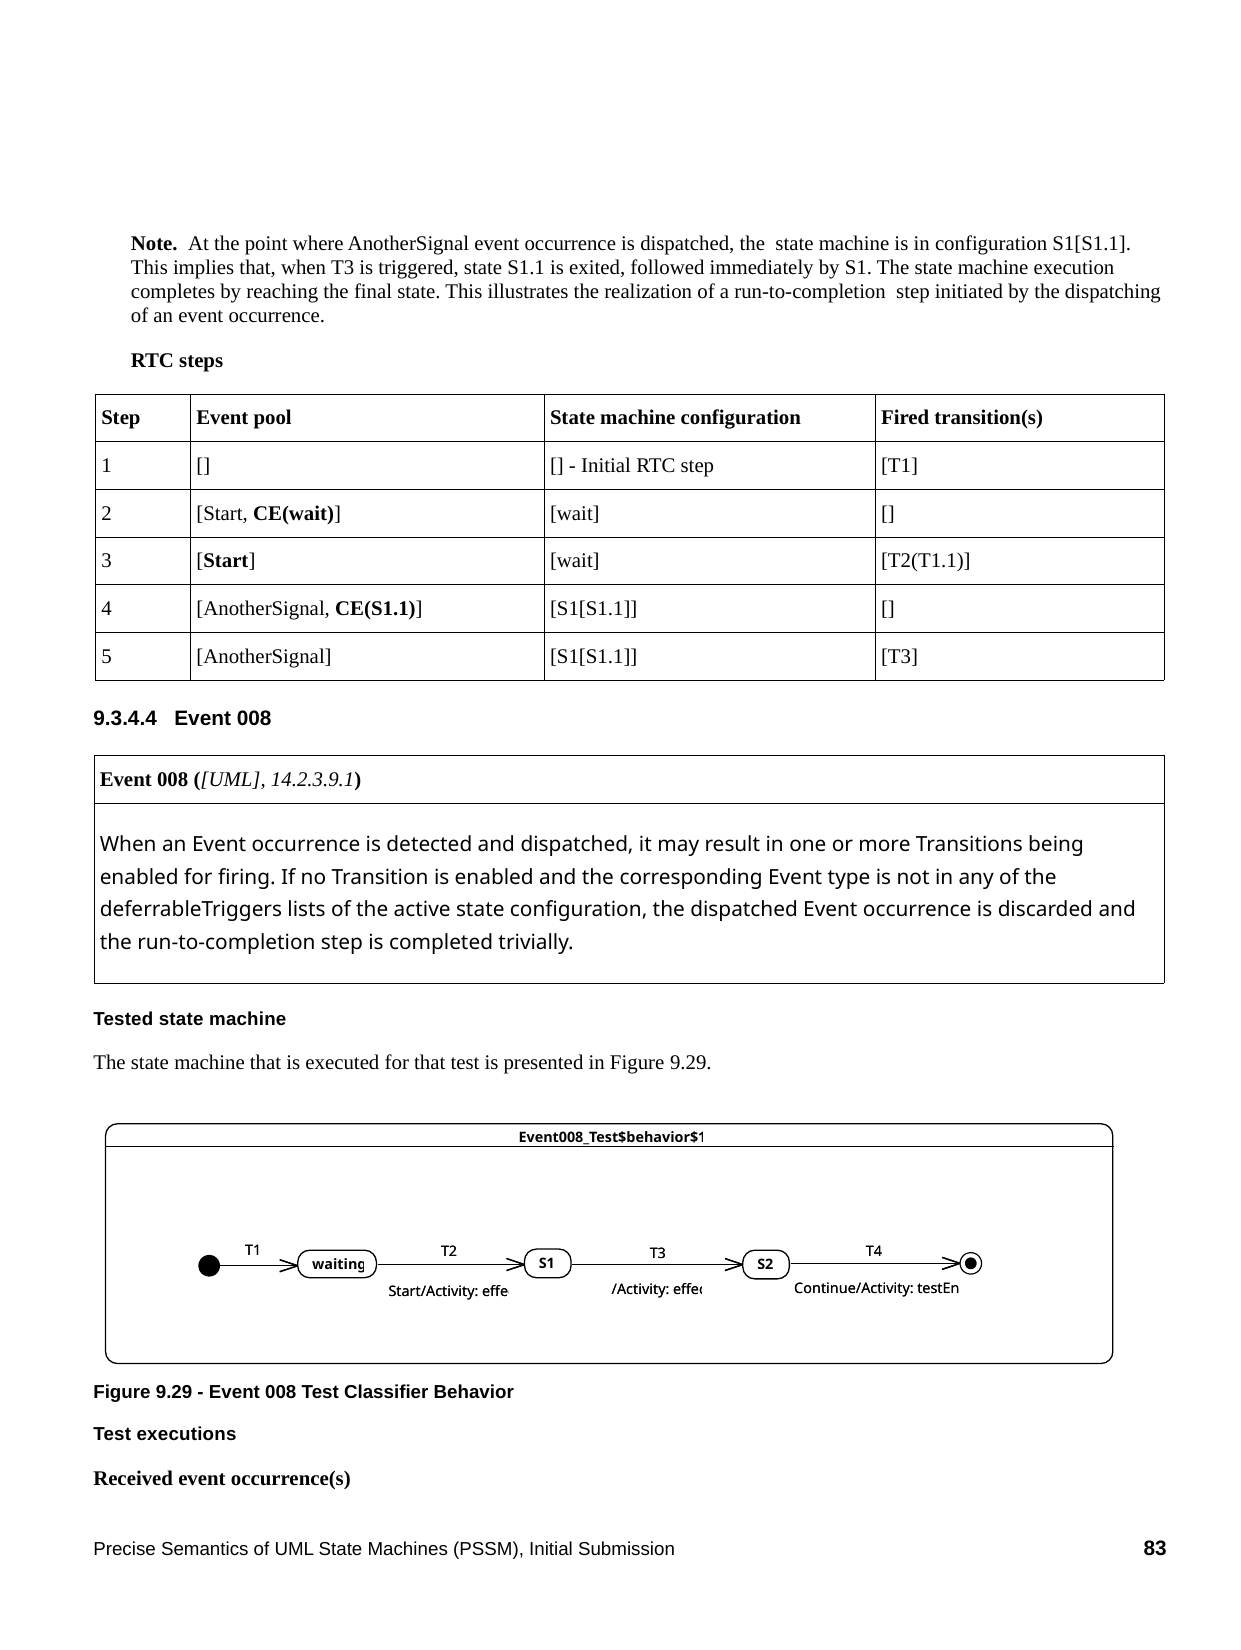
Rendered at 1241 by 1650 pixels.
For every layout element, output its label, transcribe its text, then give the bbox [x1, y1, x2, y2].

table_cell 1 [96, 442, 190, 489]
table_header Step [96, 395, 190, 441]
table_cell [T3] [876, 633, 1164, 680]
text RTC steps [131, 348, 1164, 372]
subtitle Test executions [93, 1099, 1164, 1444]
table_header State machine configuration [545, 395, 875, 441]
table_cell [] - Initial RTC step [545, 442, 875, 489]
subtitle Tested state machine [93, 1007, 1164, 1029]
text Received event occurrence(s) [93, 1466, 1164, 1489]
table_cell 2 [96, 490, 190, 537]
table_cell 3 [96, 538, 190, 584]
table_cell [AnotherSignal] [191, 633, 544, 680]
table_cell [AnotherSignal, CE(S1.1)] [191, 585, 544, 632]
table_cell [] [191, 442, 544, 489]
table_cell [Start, CE(wait)] [191, 490, 544, 537]
table_cell 5 [96, 633, 190, 680]
text Note. At the point where AnotherSignal event occurrence is dispatched, the state machine is in configuration S1[S1.1]. This implies that, when T3 is triggered, state S1.1 is exited, followed immediately by S1. The state machine execution completes by reaching the final state. This illustrates the realization of a run-to-completion step initiated by the dispatching of an event occurrence. [131, 231, 1164, 327]
text The state machine that is executed for that test is presented in Figure 9.29. [93, 1050, 1164, 1074]
table_cell [S1[S1.1]] [545, 633, 875, 680]
table_header Event pool [191, 395, 544, 441]
table_cell [T1] [876, 442, 1164, 489]
table_cell [] [876, 585, 1164, 632]
table_header Fired transition(s) [876, 395, 1164, 441]
table_cell [S1[S1.1]] [545, 585, 875, 632]
table_cell [T2(T1.1)] [876, 538, 1164, 584]
table_cell [wait] [545, 538, 875, 584]
table_cell 4 [96, 585, 190, 632]
text Figure 9.29 - Event 008 Test Classifier Behavior [93, 1111, 1127, 1402]
table_cell When an Event occurrence is detected and dispatched, it may result in one or more Transitions being enabled for firing. If no Transition is enabled and the corresponding Event type is not in any of the deferrableTriggers lists of the active state configuration, the dispatched Event occurrence is discarded and the run-to-completion step is completed trivially. [95, 804, 1164, 982]
table_cell [wait] [545, 490, 875, 537]
table_header Event 008 ([UML], 14.2.3.9.1) [95, 756, 1164, 802]
subtitle Event 008 [93, 705, 1164, 730]
table_cell [] [876, 490, 1164, 537]
table_cell [Start] [191, 538, 544, 584]
